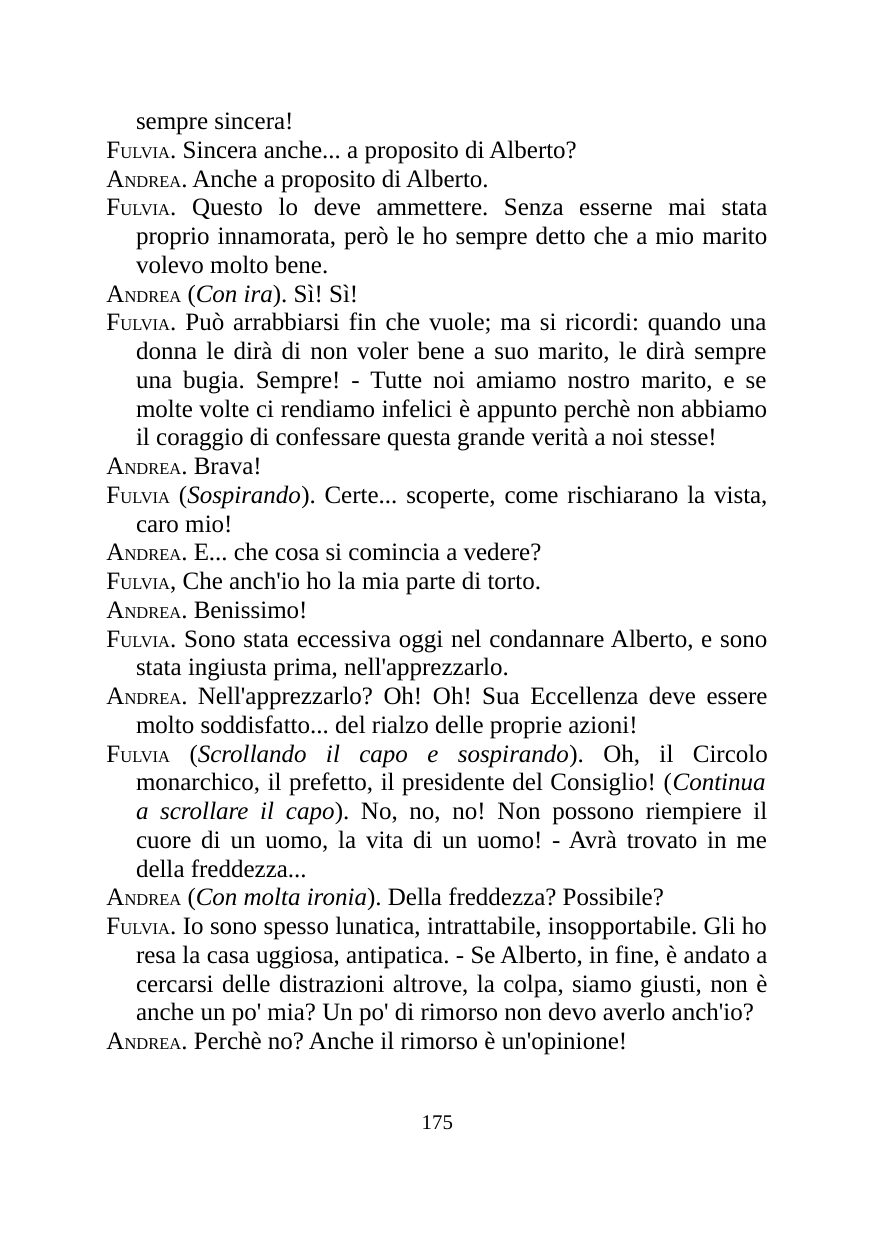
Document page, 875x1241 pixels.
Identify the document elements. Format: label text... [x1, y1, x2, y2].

text Andrea. Anche a proposito di Alberto. [106, 164, 768, 192]
text sempre sincera! [106, 106, 768, 135]
text Fulvia (Scrollando il capo e sospirando). Oh, il Circolo monarchico, il prefetto, il presidente del Consiglio! (Continua a scrollare il capo). No, no, no! Non possono riempiere il cuore di un uomo, la vita di un uomo! - Avrà trovato in me della freddezza... [106, 739, 768, 882]
text Andrea. E... che cosa si comincia a vedere? [106, 537, 768, 566]
text Andrea. Brava! [106, 451, 768, 480]
text Fulvia. Io sono spesso lunatica, intrattabile, insopportabile. Gli ho resa la casa uggiosa, antipatica. - Se Alberto, in fine, è andato a cercarsi delle distrazioni altrove, la colpa, siamo giusti, non è anche un po' mia? Un po' di rimorso non devo averlo anch'io? [106, 911, 768, 1026]
text Andrea. Nell'apprezzarlo? Oh! Oh! Sua Eccellenza deve essere molto soddisfatto... del rialzo delle proprie azioni! [106, 681, 768, 739]
text Andrea (Con ira). Sì! Sì! [106, 279, 768, 307]
text Fulvia. Sono stata eccessiva oggi nel condannare Alberto, e sono stata ingiusta prima, nell'apprezzarlo. [106, 624, 768, 681]
text Andrea (Con molta ironia). Della freddezza? Possibile? [106, 882, 768, 911]
text Fulvia (Sospirando). Certe... scoperte, come rischiarano la vista, caro mio! [106, 480, 768, 537]
text Fulvia, Che anch'io ho la mia parte di torto. [106, 566, 768, 595]
text Fulvia. Questo lo deve ammettere. Senza esserne mai stata proprio innamorata, però le ho sempre detto che a mio marito volevo molto bene. [106, 192, 768, 279]
text Andrea. Benissimo! [106, 595, 768, 624]
text Andrea. Perchè no? Anche il rimorso è un'opinione! [106, 1026, 768, 1055]
text Fulvia. Sincera anche... a proposito di Alberto? [106, 135, 768, 164]
text Fulvia. Può arrabbiarsi fin che vuole; ma si ricordi: quando una donna le dirà di non voler bene a suo marito, le dirà sempre una bugia. Sempre! - Tutte noi amiamo nostro marito, e se molte volte ci rendiamo infelici è appunto perchè non abbiamo il coraggio di confessare questa grande verità a noi stesse! [106, 307, 768, 451]
